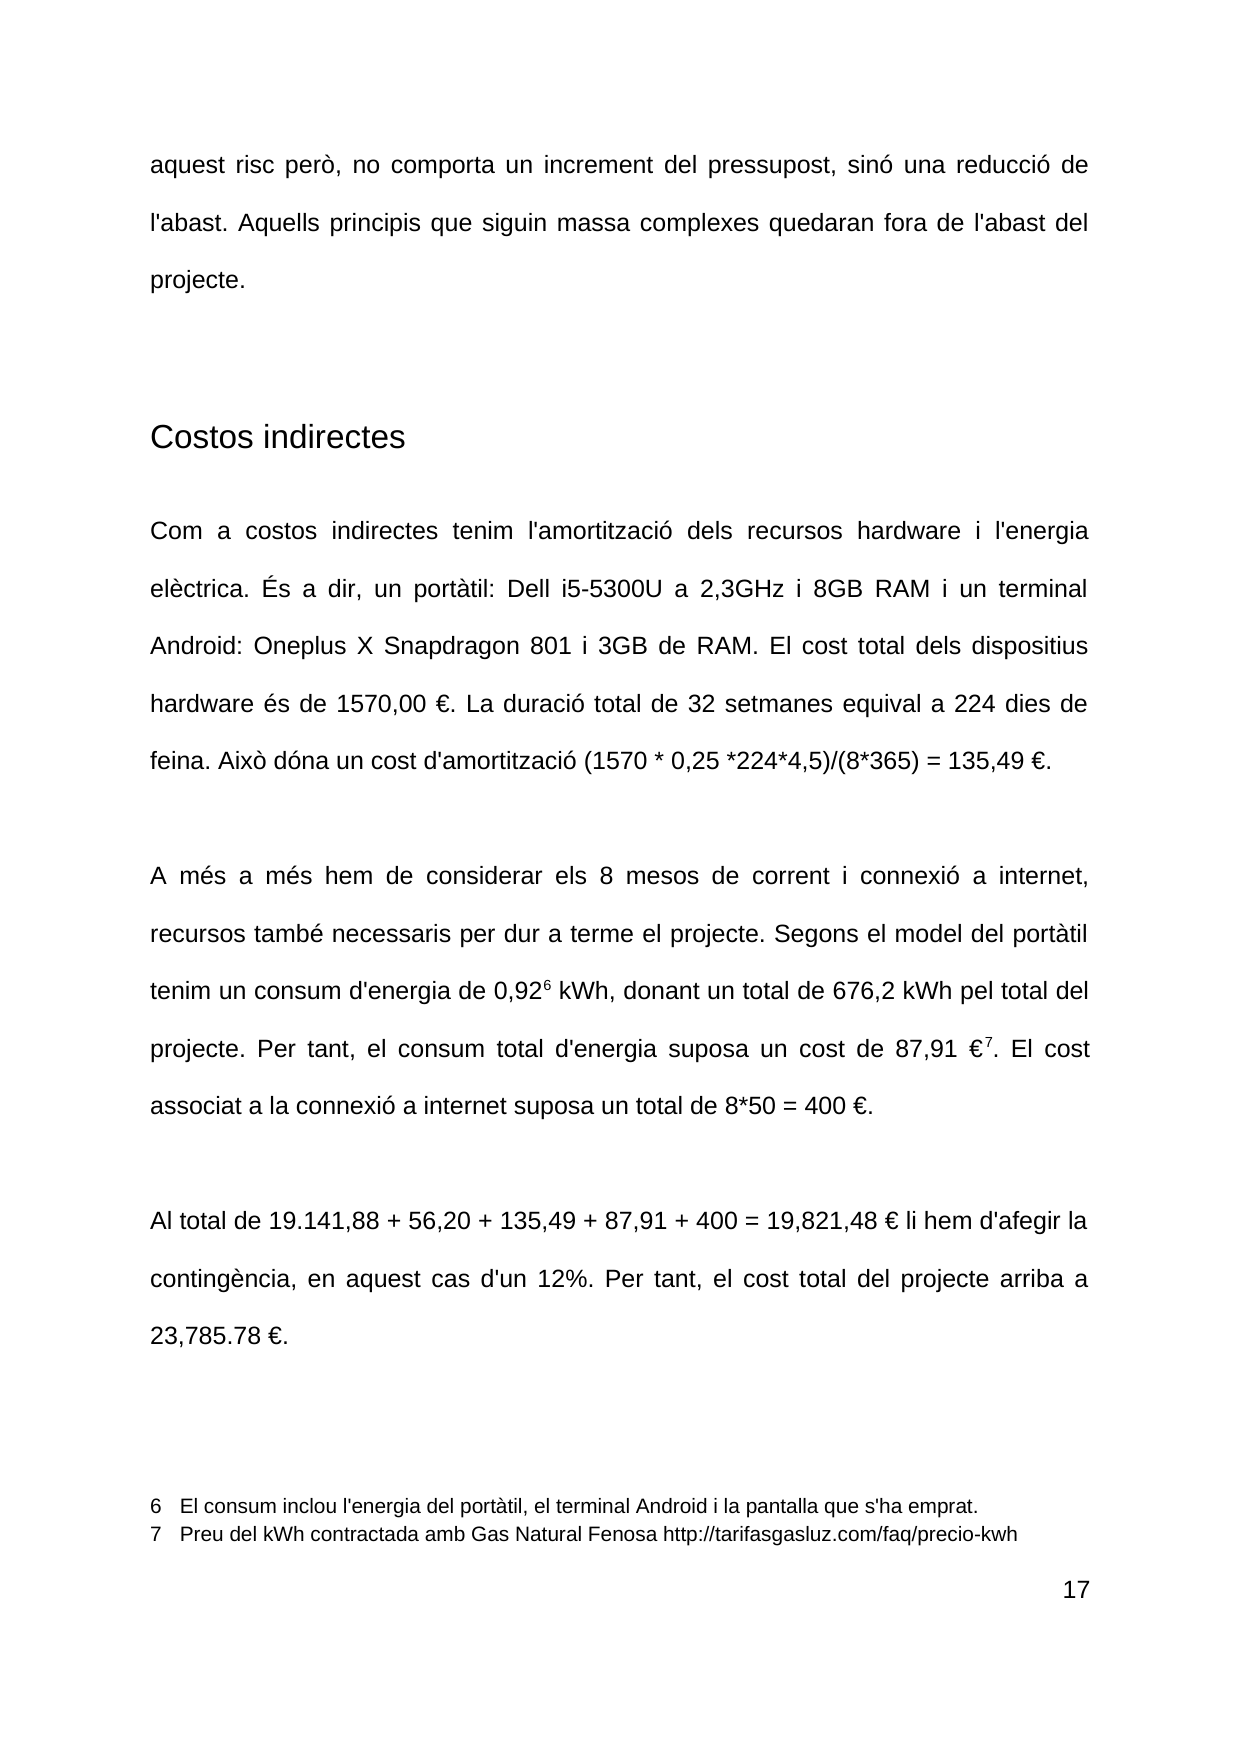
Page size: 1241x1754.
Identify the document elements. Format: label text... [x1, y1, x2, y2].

text aquest risc però, no comporta un increment del pressupost, sinó una reducció de l'abast. Aquells principis que siguin massa complexes quedaran fora de l'abast del projecte. [150, 150, 1090, 294]
subtitle Costos indirectes [150, 417, 1090, 456]
text Preu del kWh contractada amb Gas Natural Fenosa http://tarifasgasluz.com/faq/precio-kwh [150, 1522, 1090, 1546]
text Com a costos indirectes tenim l'amortització dels recursos hardware i l'energia elèctrica. És a dir, un portàtil: Dell i5-5300U a 2,3GHz i 8GB RAM i un terminal Android: Oneplus X Snapdragon 801 i 3GB de RAM. El cost total dels dispositius hardware és de 1570,00 €. La duració total de 32 setmanes equival a 224 dies de feina. Això dóna un cost d'amortització (1570 * 0,25 *224*4,5)/(8*365) = 135,49 €. [150, 516, 1090, 775]
text A més a més hem de considerar els 8 mesos de corrent i connexió a internet, recursos també necessaris per dur a terme el projecte. Segons el model del portàtil tenim un consum d'energia de 0,92 kWh, donant un total de 676,2 kWh pel total del projecte. Per tant, el consum total d'energia suposa un cost de 87,91 €. El cost associat a la connexió a internet suposa un total de 8*50 = 400 €. [150, 861, 1090, 1120]
text El consum inclou l'energia del portàtil, el terminal Android i la pantalla que s'ha emprat. [150, 1494, 1090, 1518]
text Al total de 19.141,88 + 56,20 + 135,49 + 87,91 + 400 = 19,821,48 € li hem d'afegir la contingència, en aquest cas d'un 12%. Per tant, el cost total del projecte arriba a 23,785.78 €. [150, 1206, 1090, 1350]
